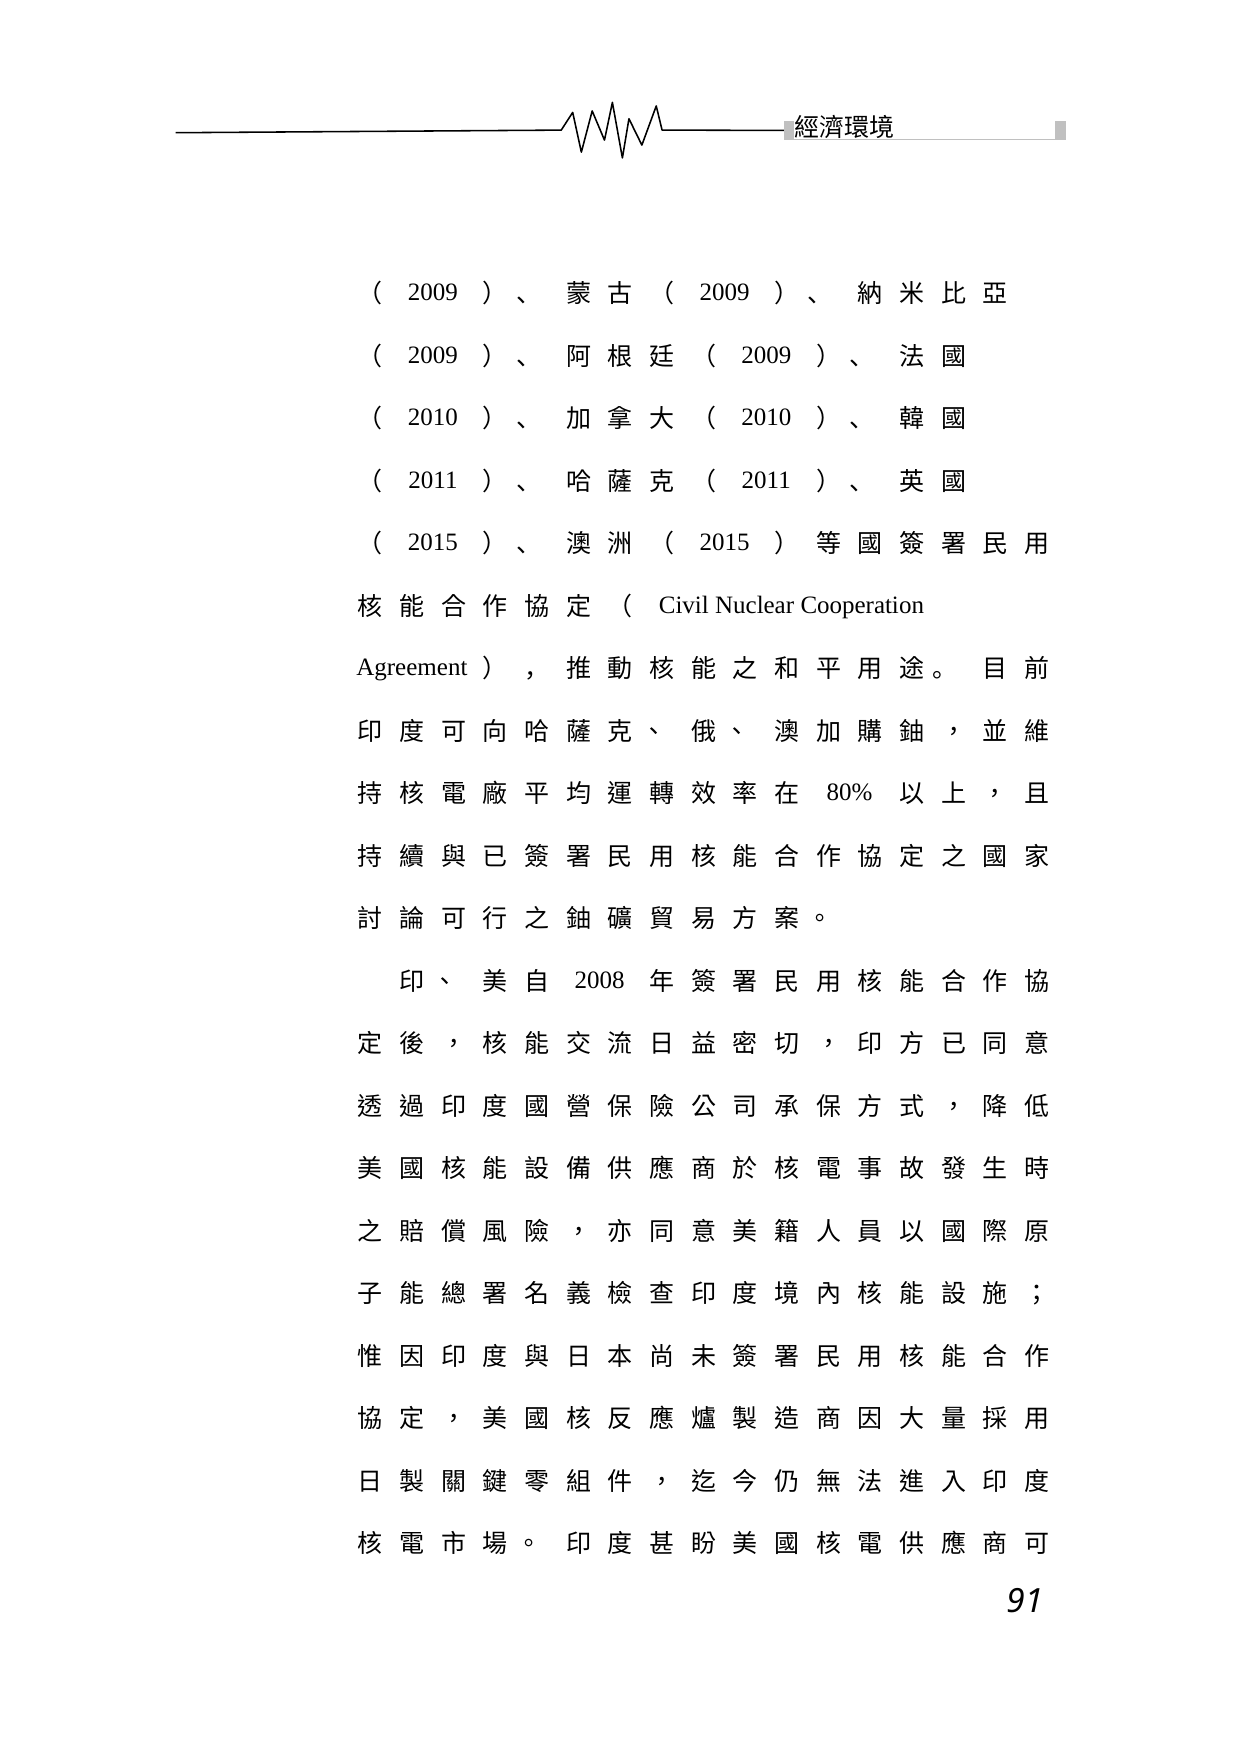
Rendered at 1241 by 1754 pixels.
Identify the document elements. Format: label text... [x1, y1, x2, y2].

text （2009）、蒙古（2009）、納米比亞（2009）、阿根廷（2009）、法國（2010）、加拿大（2010）、韓國（2011）、哈薩克（2011）、英國（2015）、澳洲（2015）等國簽署民用核能合作協定（Civil Nuclear Cooperation Agreement），推動核能之和平用途。目前印度可向哈薩克、俄、澳加購鈾，並維持核電廠平均運轉效率在80%以上，且持續與已簽署民用核能合作協定之國家討論可行之鈾礦貿易方案。 [330, 250, 1058, 938]
text 印、美自2008年簽署民用核能合作協定後，核能交流日益密切，印方已同意透過印度國營保險公司承保方式，降低美國核能設備供應商於核電事故發生時之賠償風險，亦同意美籍人員以國際原子能總署名義檢查印度境內核能設施；惟因印度與日本尚未簽署民用核能合作協定，美國核反應爐製造商因大量採用日製關鍵零組件，迄今仍無法進入印度核電市場。印度甚盼美國核電供應商可 [330, 938, 1058, 1563]
